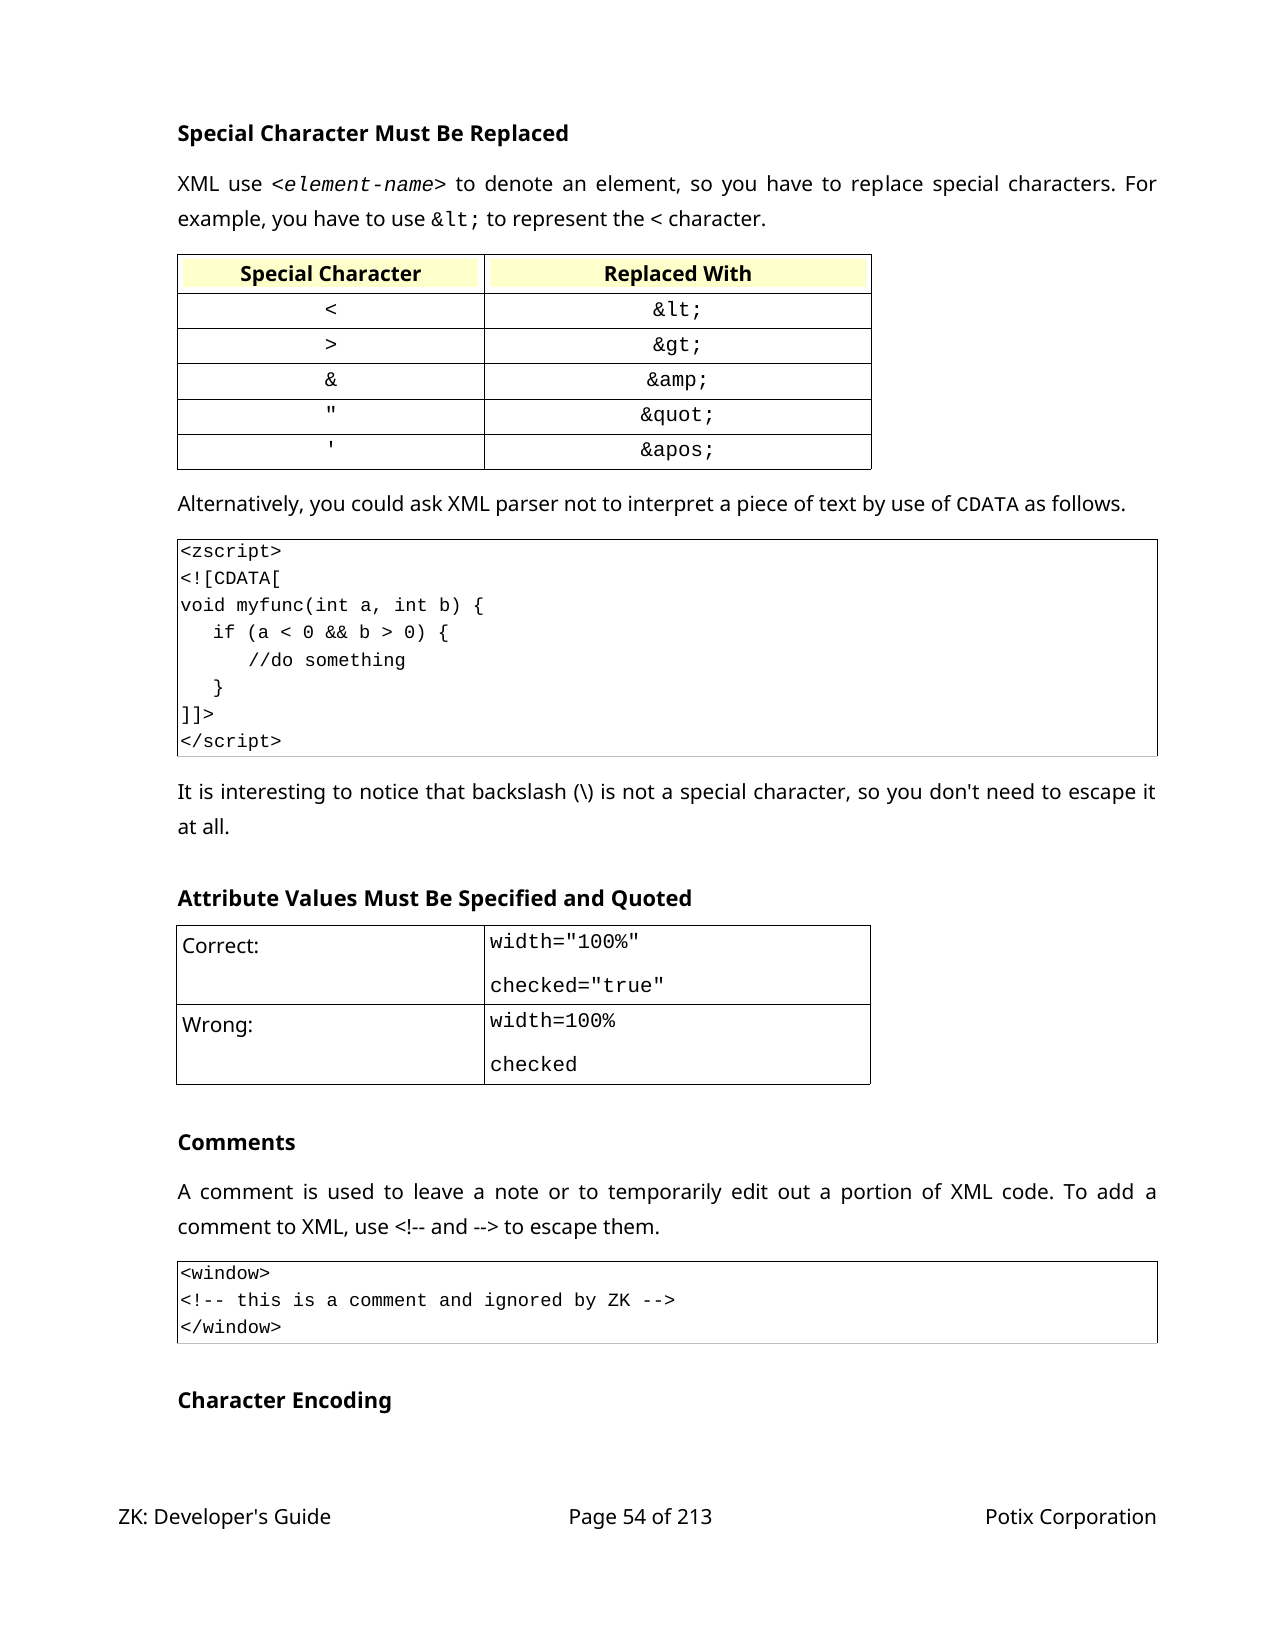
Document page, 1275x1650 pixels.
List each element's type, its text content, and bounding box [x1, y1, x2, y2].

text </script> [178, 729, 1157, 756]
table_header width="100%" checked="true" [485, 926, 870, 1004]
text //do something [178, 647, 1157, 672]
table_cell &quot; [485, 400, 871, 434]
text if (a < 0 && b > 0) { [178, 620, 1157, 644]
table_cell & [178, 364, 484, 399]
table_cell &gt; [485, 329, 871, 363]
table_cell &apos; [485, 435, 871, 469]
table_cell " [178, 400, 484, 434]
text </window> [178, 1315, 1157, 1343]
text <!-- this is a comment and ignored by ZK --> [178, 1288, 1157, 1312]
table_cell width=100% checked [485, 1005, 870, 1084]
text <![CDATA[ [178, 566, 1157, 590]
subtitle Attribute Values Must Be Specified and Quoted [177, 883, 1157, 913]
table_header Replaced With [485, 255, 871, 293]
text } [178, 674, 1157, 699]
text XML use <element-name> to denote an element, so you have to replace special characters. For example, you have to use &lt; to represent the < character. [177, 169, 1157, 233]
table_cell ' [178, 435, 484, 469]
subtitle Comments [177, 1126, 1157, 1156]
text <zscript> [178, 540, 1157, 563]
text ]]> [178, 702, 1157, 726]
table_header Special Character [178, 255, 484, 293]
subtitle Special Character Must Be Replaced [177, 118, 1157, 148]
text Alternatively, you could ask XML parser not to interpret a piece of text by use of CDATA as follows. [177, 489, 1157, 518]
table_cell > [178, 329, 484, 363]
text A comment is used to leave a note or to temporarily edit out a portion of XML code. To add a comment to XML, use <!-- and --> to escape them. [177, 1177, 1157, 1240]
table_cell &lt; [485, 294, 871, 328]
table_cell &amp; [485, 364, 871, 399]
subtitle Character Encoding [177, 1385, 1157, 1415]
text void myfunc(int a, int b) { [178, 593, 1157, 617]
table_cell Wrong: [177, 1005, 484, 1084]
table_cell < [178, 294, 484, 328]
text <window> [178, 1262, 1157, 1285]
text It is interesting to notice that backslash (\) is not a special character, so you don't need to escape it at all. [177, 777, 1157, 840]
table_header Correct: [177, 926, 484, 1004]
